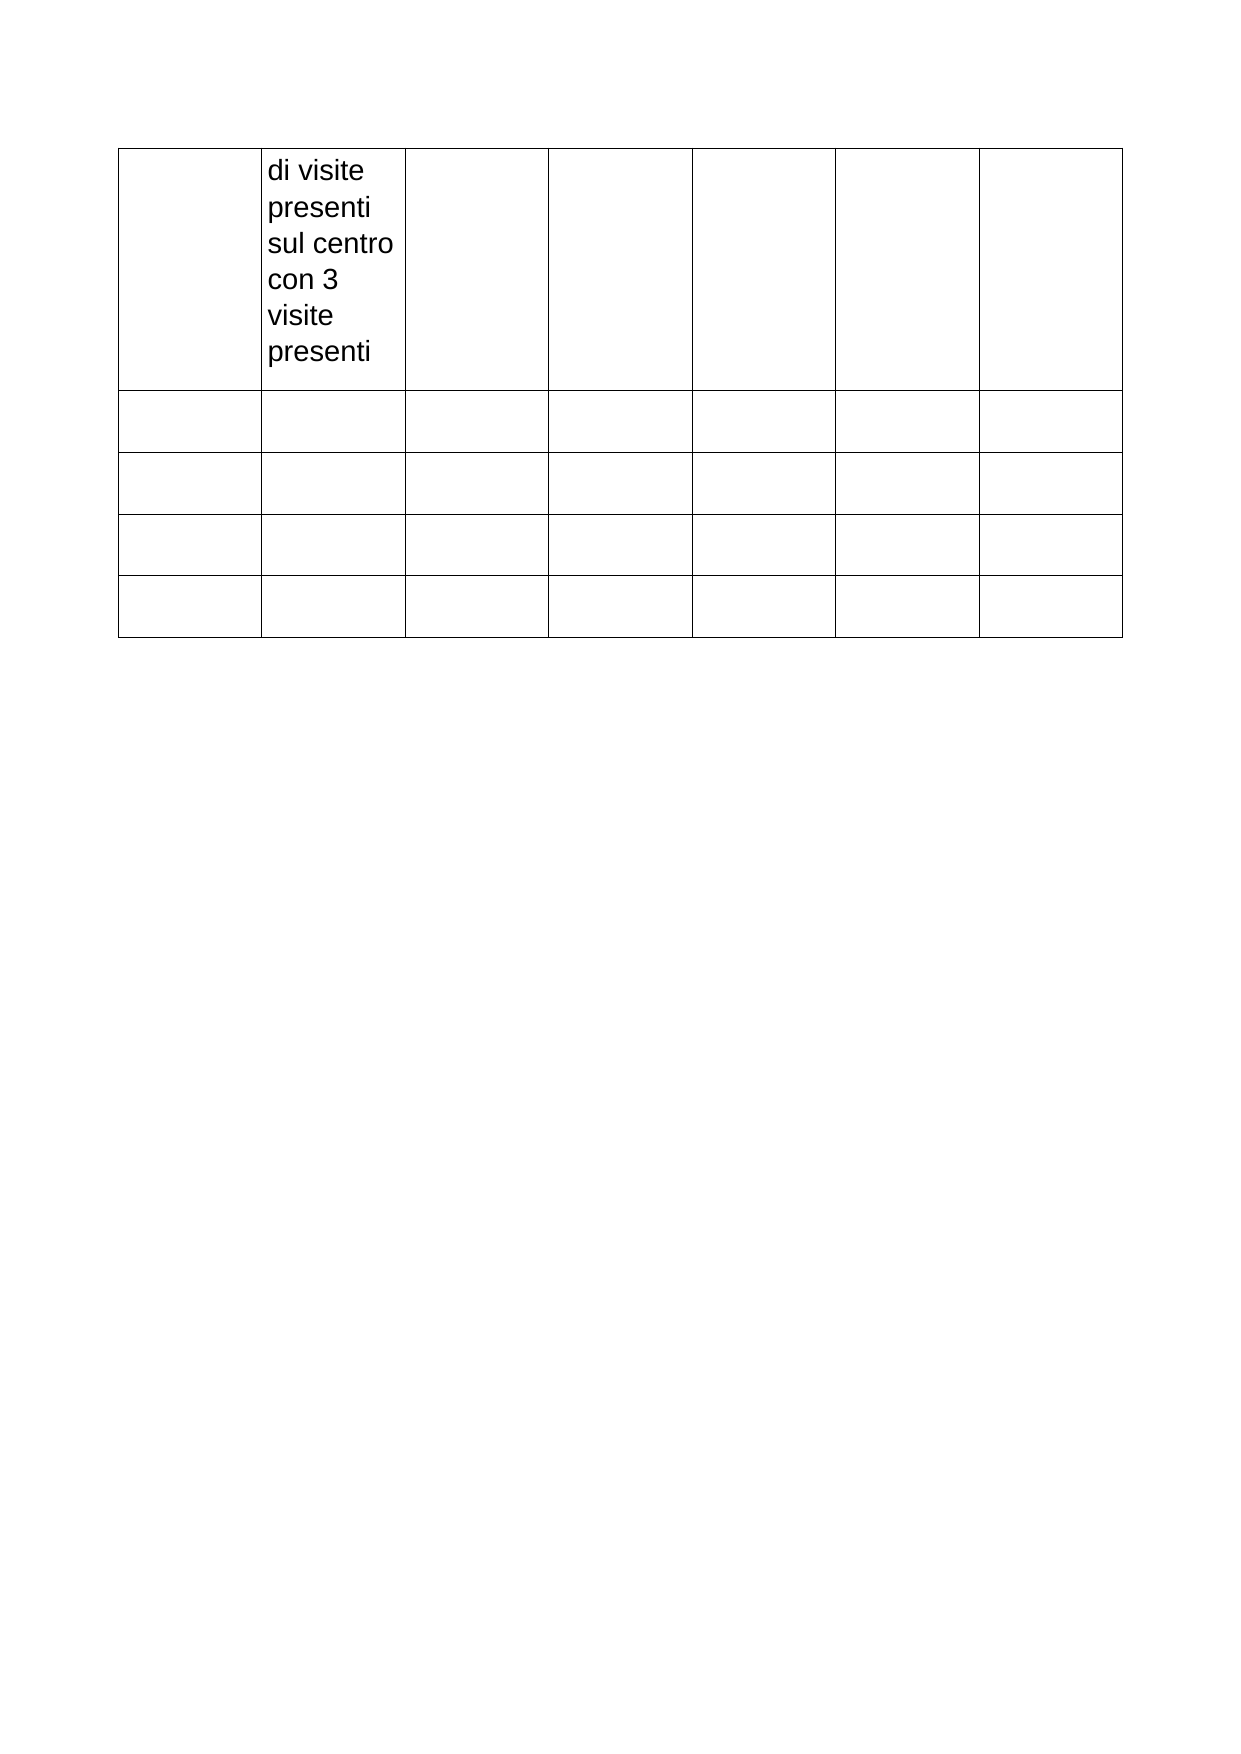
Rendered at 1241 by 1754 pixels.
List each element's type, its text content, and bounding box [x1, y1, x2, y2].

table_cell di visite presenti sul centro con 3 visite presenti [262, 149, 405, 390]
table_cell [836, 515, 979, 575]
table_cell [549, 576, 692, 637]
table_cell [693, 453, 835, 514]
table_cell [119, 391, 261, 452]
table_cell [693, 391, 835, 452]
table_cell [549, 453, 692, 514]
table_cell [119, 149, 261, 390]
table_cell [406, 576, 548, 637]
table_cell [262, 576, 405, 637]
table_cell [406, 149, 548, 390]
table_cell [836, 149, 979, 390]
table_cell [406, 391, 548, 452]
table_cell [406, 453, 548, 514]
table_cell [836, 576, 979, 637]
table_cell [693, 149, 835, 390]
table_cell [119, 515, 261, 575]
table_cell [549, 391, 692, 452]
table_cell [119, 576, 261, 637]
table_cell [406, 515, 548, 575]
table_cell [980, 149, 1122, 390]
table_cell [262, 453, 405, 514]
table_cell [836, 391, 979, 452]
table_cell [980, 453, 1122, 514]
table_cell [549, 515, 692, 575]
table_cell [693, 576, 835, 637]
table_cell [980, 391, 1122, 452]
table_cell [836, 453, 979, 514]
table_cell [262, 515, 405, 575]
table_cell [262, 391, 405, 452]
table_cell [549, 149, 692, 390]
table_cell [980, 576, 1122, 637]
table_cell [980, 515, 1122, 575]
table_cell [119, 453, 261, 514]
table_cell [693, 515, 835, 575]
